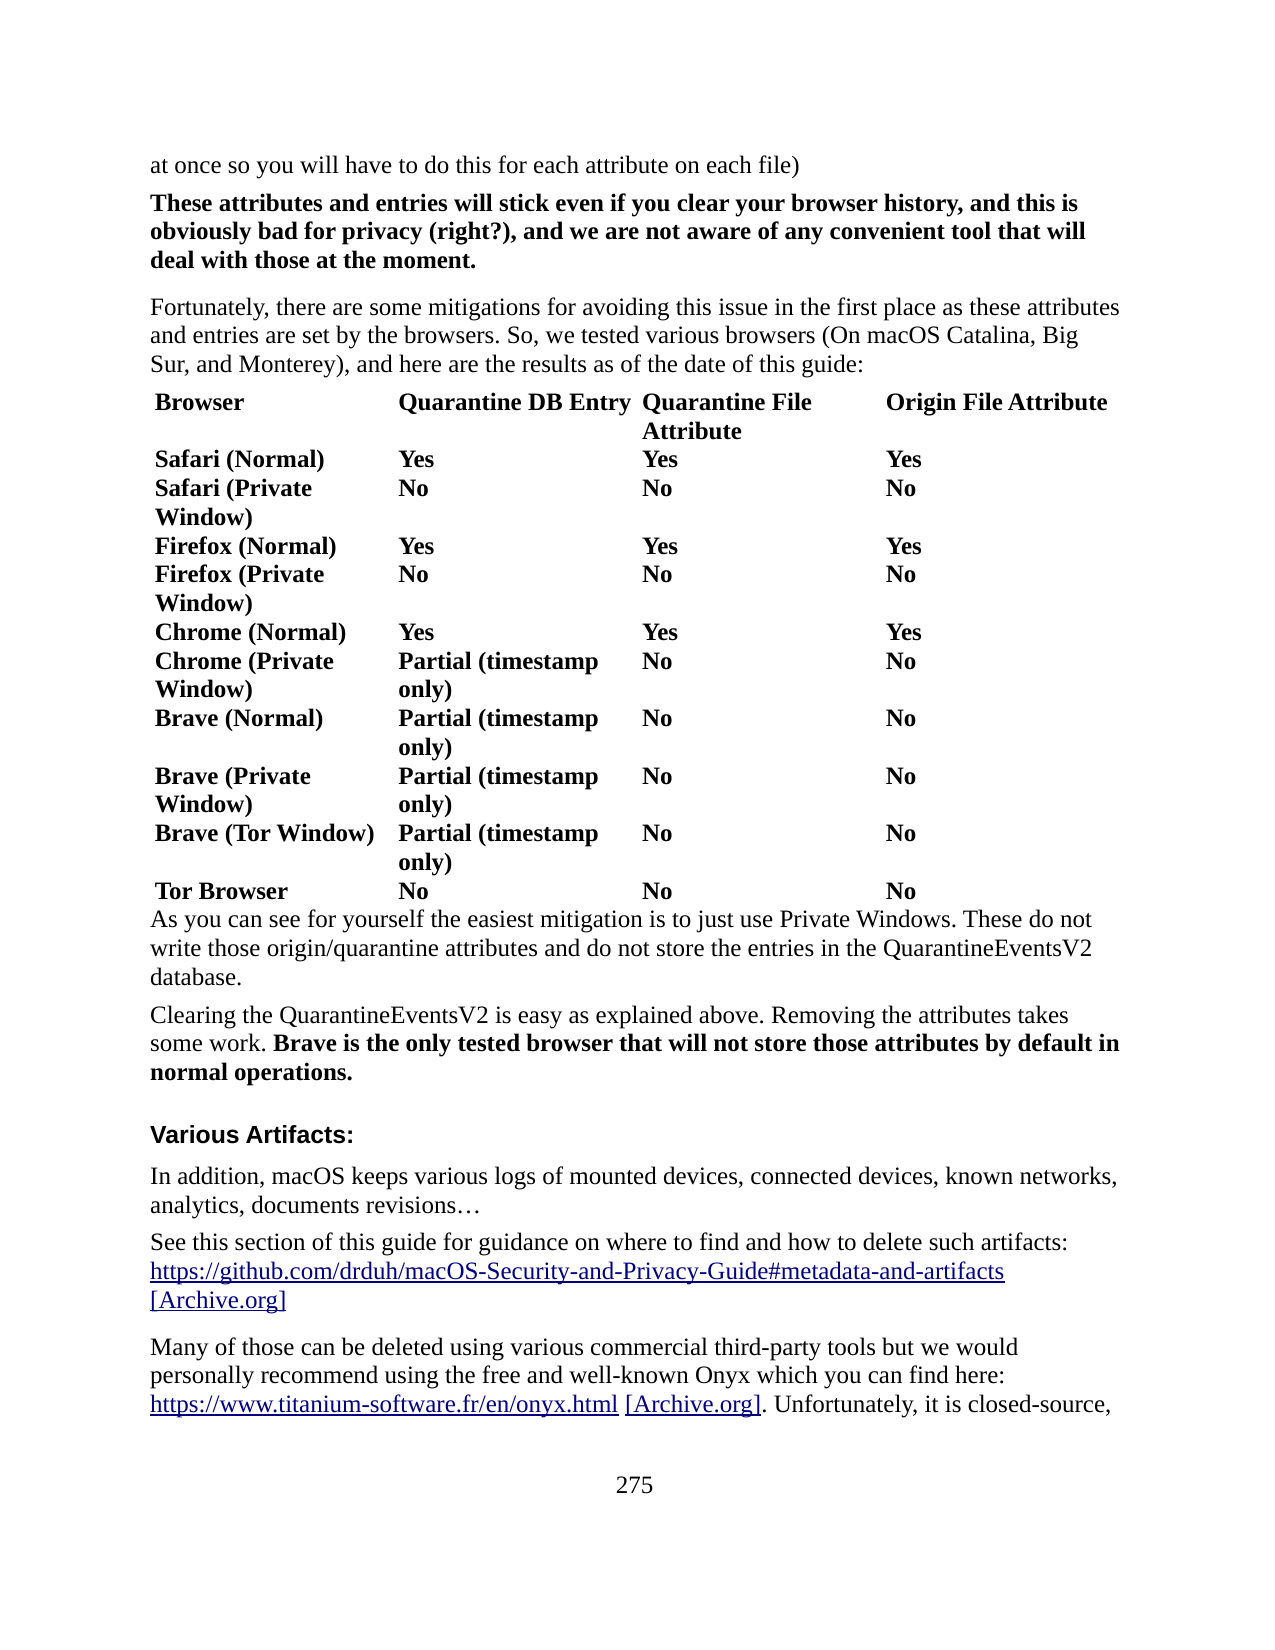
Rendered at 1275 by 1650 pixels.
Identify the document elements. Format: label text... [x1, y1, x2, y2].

table_cell Chrome (Private Window) [150, 646, 394, 703]
table_cell Brave (Private Window) [150, 761, 394, 818]
table_cell Safari (Private Window) [150, 473, 394, 531]
table_cell Chrome (Normal) [150, 617, 394, 646]
table_cell No [638, 646, 881, 703]
table_cell No [881, 761, 1125, 818]
text at once so you will have to do this for each attribute on each file) [150, 150, 1125, 179]
text In addition, macOS keeps various logs of mounted devices, connected devices, known networks, analytics, documents revisions… [150, 1161, 1125, 1218]
text These attributes and entries will stick even if you clear your browser history, and this is obviously bad for privacy (right?), and we are not aware of any convenient tool that will deal with those at the moment. [150, 188, 1125, 274]
table_cell No [638, 703, 881, 761]
table_cell No [638, 761, 881, 818]
table_cell No [394, 560, 637, 617]
text See this section of this guide for guidance on where to find and how to delete such artifacts: https://github.com/drduh/macOS-Security-and-Privacy-Guide#metadata-and-artifacts [Archive.org] [150, 1227, 1125, 1314]
table_cell No [394, 473, 637, 531]
table_cell No [881, 560, 1125, 617]
table_cell Firefox (Normal) [150, 531, 394, 559]
table_cell No [881, 646, 1125, 703]
table_cell Firefox (Private Window) [150, 560, 394, 617]
table_cell No [638, 560, 881, 617]
table_cell Yes [881, 617, 1125, 646]
table_cell Partial (timestamp only) [394, 703, 637, 761]
text Clearing the QuarantineEventsV2 is easy as explained above. Removing the attributes takes some work. Brave is the only tested browser that will not store those attributes by default in normal operations. [150, 1000, 1125, 1086]
text Many of those can be deleted using various commercial third-party tools but we would personally recommend using the free and well-known Onyx which you can find here: https://www.titanium-software.fr/en/onyx.html [Archive.org]. Unfortunately, it is closed-source, [150, 1332, 1125, 1418]
table_cell Yes [638, 531, 881, 559]
table_header Quarantine DB Entry [394, 387, 637, 444]
table_cell Yes [638, 445, 881, 473]
table_cell Yes [394, 617, 637, 646]
table_cell No [638, 473, 881, 531]
table_cell No [881, 703, 1125, 761]
table_cell Brave (Normal) [150, 703, 394, 761]
table_cell Yes [394, 531, 637, 559]
table_cell Partial (timestamp only) [394, 761, 637, 818]
table_cell Safari (Normal) [150, 445, 394, 473]
table_header Browser [150, 387, 394, 444]
table_cell No [881, 473, 1125, 531]
table_cell Yes [394, 445, 637, 473]
table_cell Yes [881, 445, 1125, 473]
table_cell No [638, 818, 881, 876]
table_cell No [881, 876, 1125, 904]
table_cell Tor Browser [150, 876, 394, 904]
table_cell No [881, 818, 1125, 876]
table_cell Brave (Tor Window) [150, 818, 394, 876]
table_cell Yes [638, 617, 881, 646]
table_cell No [638, 876, 881, 904]
table_header Origin File Attribute [881, 387, 1125, 444]
table_cell Yes [881, 531, 1125, 559]
table_cell Partial (timestamp only) [394, 646, 637, 703]
table_cell Partial (timestamp only) [394, 818, 637, 876]
text As you can see for yourself the easiest mitigation is to just use Private Windows. These do not write those origin/quarantine attributes and do not store the entries in the QuarantineEventsV2 database. [150, 904, 1125, 991]
subtitle Various Artifacts: [150, 1120, 1125, 1148]
table_header Quarantine File Attribute [638, 387, 881, 444]
text Fortunately, there are some mitigations for avoiding this issue in the first place as these attributes and entries are set by the browsers. So, we tested various browsers (On macOS Catalina, Big Sur, and Monterey), and here are the results as of the date of this guide: [150, 292, 1125, 378]
table_cell No [394, 876, 637, 904]
